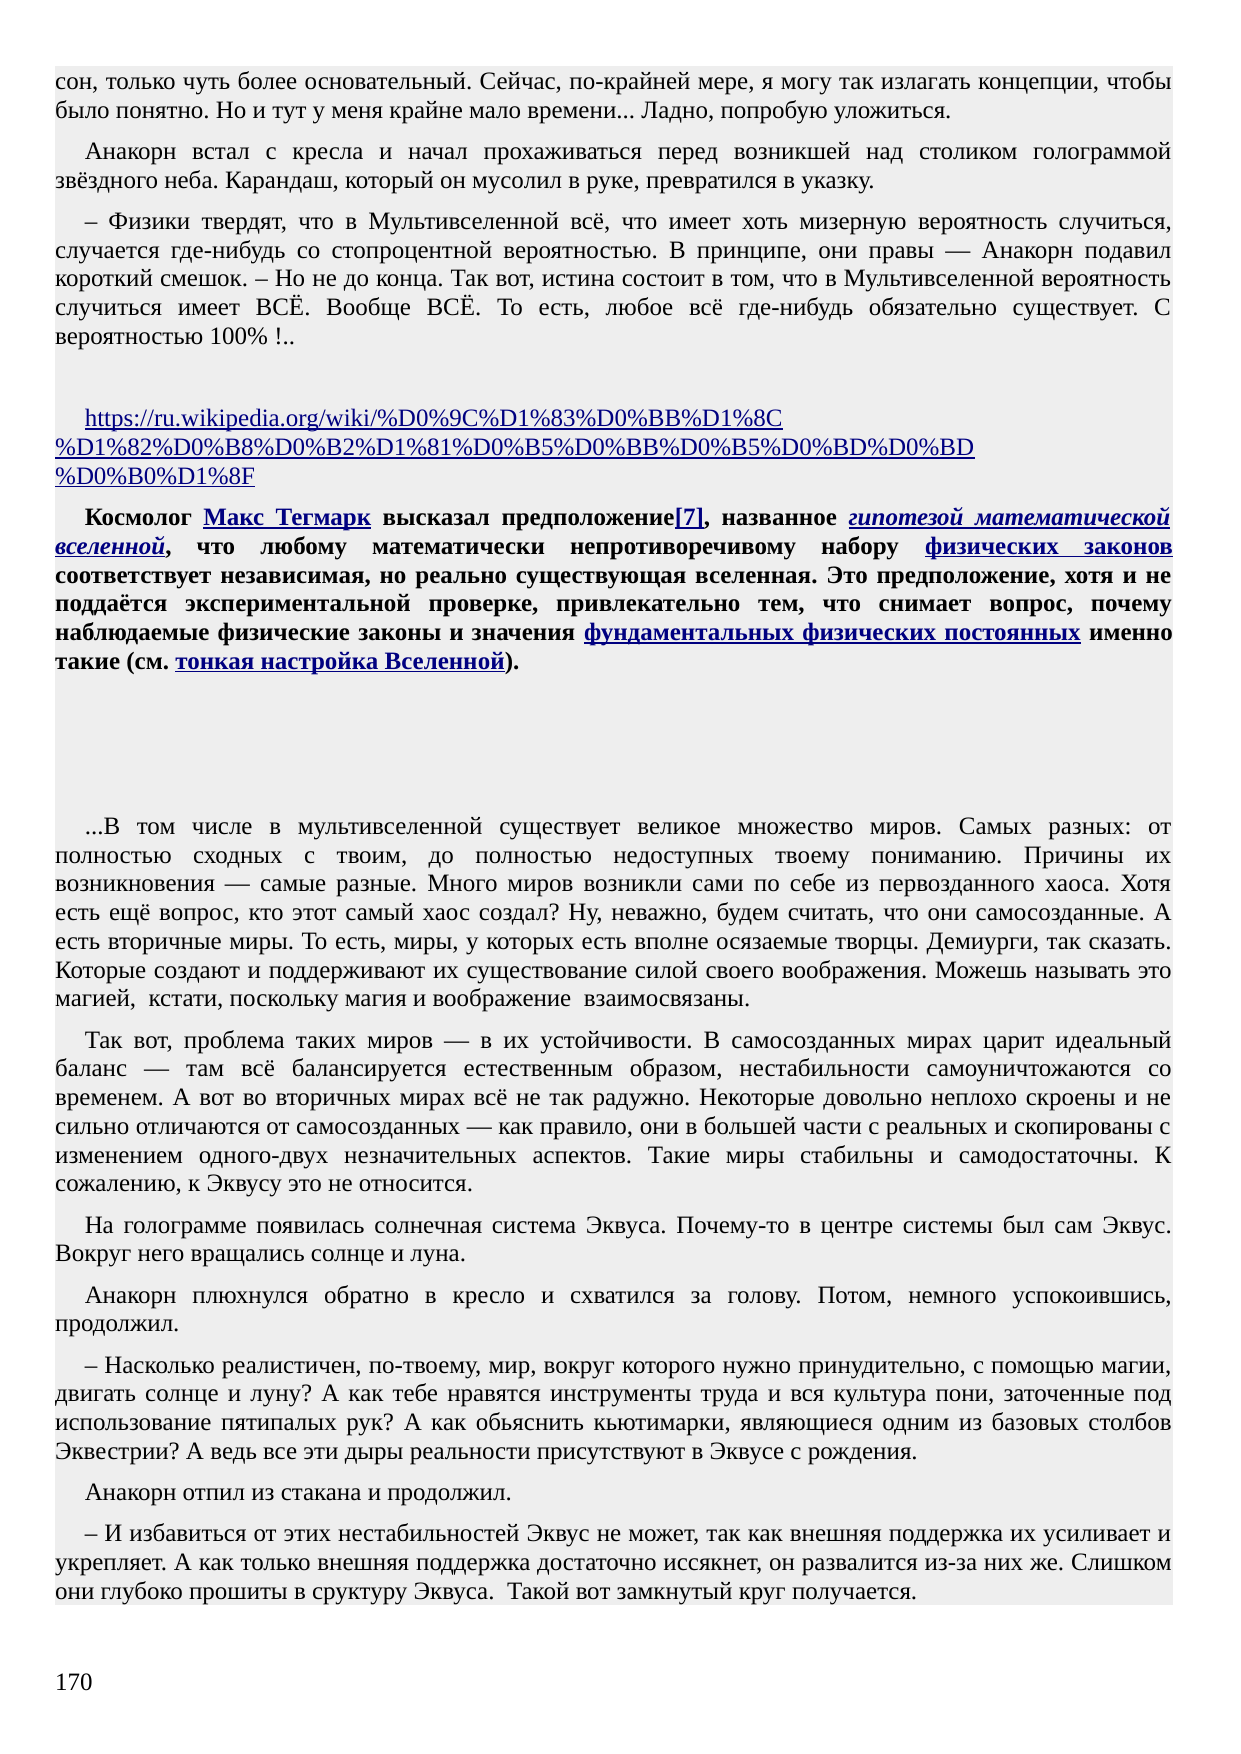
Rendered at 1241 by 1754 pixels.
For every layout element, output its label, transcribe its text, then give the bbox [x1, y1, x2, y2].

text – Насколько реалистичен, по-твоему, мир, вокруг которого нужно принудительно, с помощью магии, двигать солнце и луну? А как тебе нравятся инструменты труда и вся культура пони, заточенные под использование пятипалых рук? А как обьяснить кьютимарки, являющиеся одним из базовых столбов Эквестрии? А ведь все эти дыры реальности присутствуют в Эквусе с рождения. [55, 1350, 1173, 1465]
text – И избавиться от этих нестабильностей Эквус не может, так как внешняя поддержка их усиливает и укрепляет. А как только внешняя поддержка достаточно иссякнет, он развалится из-за них же. Слишком они глубоко прошиты в сруктуру Эквуса. Такой вот замкнутый круг получается. [55, 1518, 1173, 1605]
text сон, только чуть более основательный. Сейчас, по-крайней мере, я могу так излагать концепции, чтобы было понятно. Но и тут у меня крайне мало времени... Ладно, попробую уложиться. [55, 66, 1173, 123]
text https://ru.wikipedia.org/wiki/%D0%9C%D1%83%D0%BB%D1%8C%D1%82%D0%B8%D0%B2%D1%81%D0%B5%D0%BB%D0%B5%D0%BD%D0%BD%D0%B0%D1%8F [55, 403, 1173, 490]
text Анакорн встал с кресла и начал прохаживаться перед возникшей над столиком голограммой звёздного неба. Карандаш, который он мусолил в руке, превратился в указку. [55, 136, 1173, 193]
text Анакорн отпил из стакана и продолжил. [55, 1477, 1173, 1506]
text Так вот, проблема таких миров — в их устойчивости. В самосозданных мирах царит идеальный баланс — там всё балансируется естественным образом, нестабильности самоуничтожаются со временем. А вот во вторичных мирах всё не так радужно. Некоторые довольно неплохо скроены и не сильно отличаются от самосозданных — как правило, они в большей части с реальных и скопированы с изменением одного-двух незначительных аспектов. Такие миры стабильны и самодостаточны. К сожалению, к Эквусу это не относится. [55, 1025, 1173, 1197]
text ...В том числе в мультивселенной существует великое множество миров. Самых разных: от полностью сходных с твоим, до полностью недоступных твоему пониманию. Причины их возникновения — самые разные. Много миров возникли сами по себе из первозданного хаоса. Хотя есть ещё вопрос, кто этот самый хаос создал? Ну, неважно, будем считать, что они самосозданные. А есть вторичные миры. То есть, миры, у которых есть вполне осязаемые творцы. Демиурги, так сказать. Которые создают и поддерживают их существование силой своего воображения. Можешь называть это магией, кстати, поскольку магия и воображение взаимосвязаны. [55, 811, 1173, 1012]
text На голограмме появилась солнечная система Эквуса. Почему-то в центре системы был сам Эквус. Вокруг него вращались солнце и луна. [55, 1210, 1173, 1267]
text – Физики твердят, что в Мультивселенной всё, что имеет хоть мизерную вероятность случиться, случается где-нибудь со стопроцентной вероятностью. В принципе, они правы — Анакорн подавил короткий смешок. – Но не до конца. Так вот, истина состоит в том, что в Мультивселенной вероятность случиться имеет ВСЁ. Вообще ВСЁ. То есть, любое всё где-нибудь обязательно существует. С вероятностью 100% !.. [55, 206, 1173, 350]
text Анакорн плюхнулся обратно в кресло и схватился за голову. Потом, немного успокоившись, продолжил. [55, 1280, 1173, 1337]
text Космолог Макс Тегмарк высказал предположение[7], названное гипотезой математической вселенной, что любому математически непротиворечивому набору физических законов соответствует независимая, но реально существующая вселенная. Это предположение, хотя и не поддаётся экспериментальной проверке, привлекательно тем, что снимает вопрос, почему наблюдаемые физические законы и значения фундаментальных физических постоянных именно такие (см. тонкая настройка Вселенной). [55, 502, 1173, 675]
